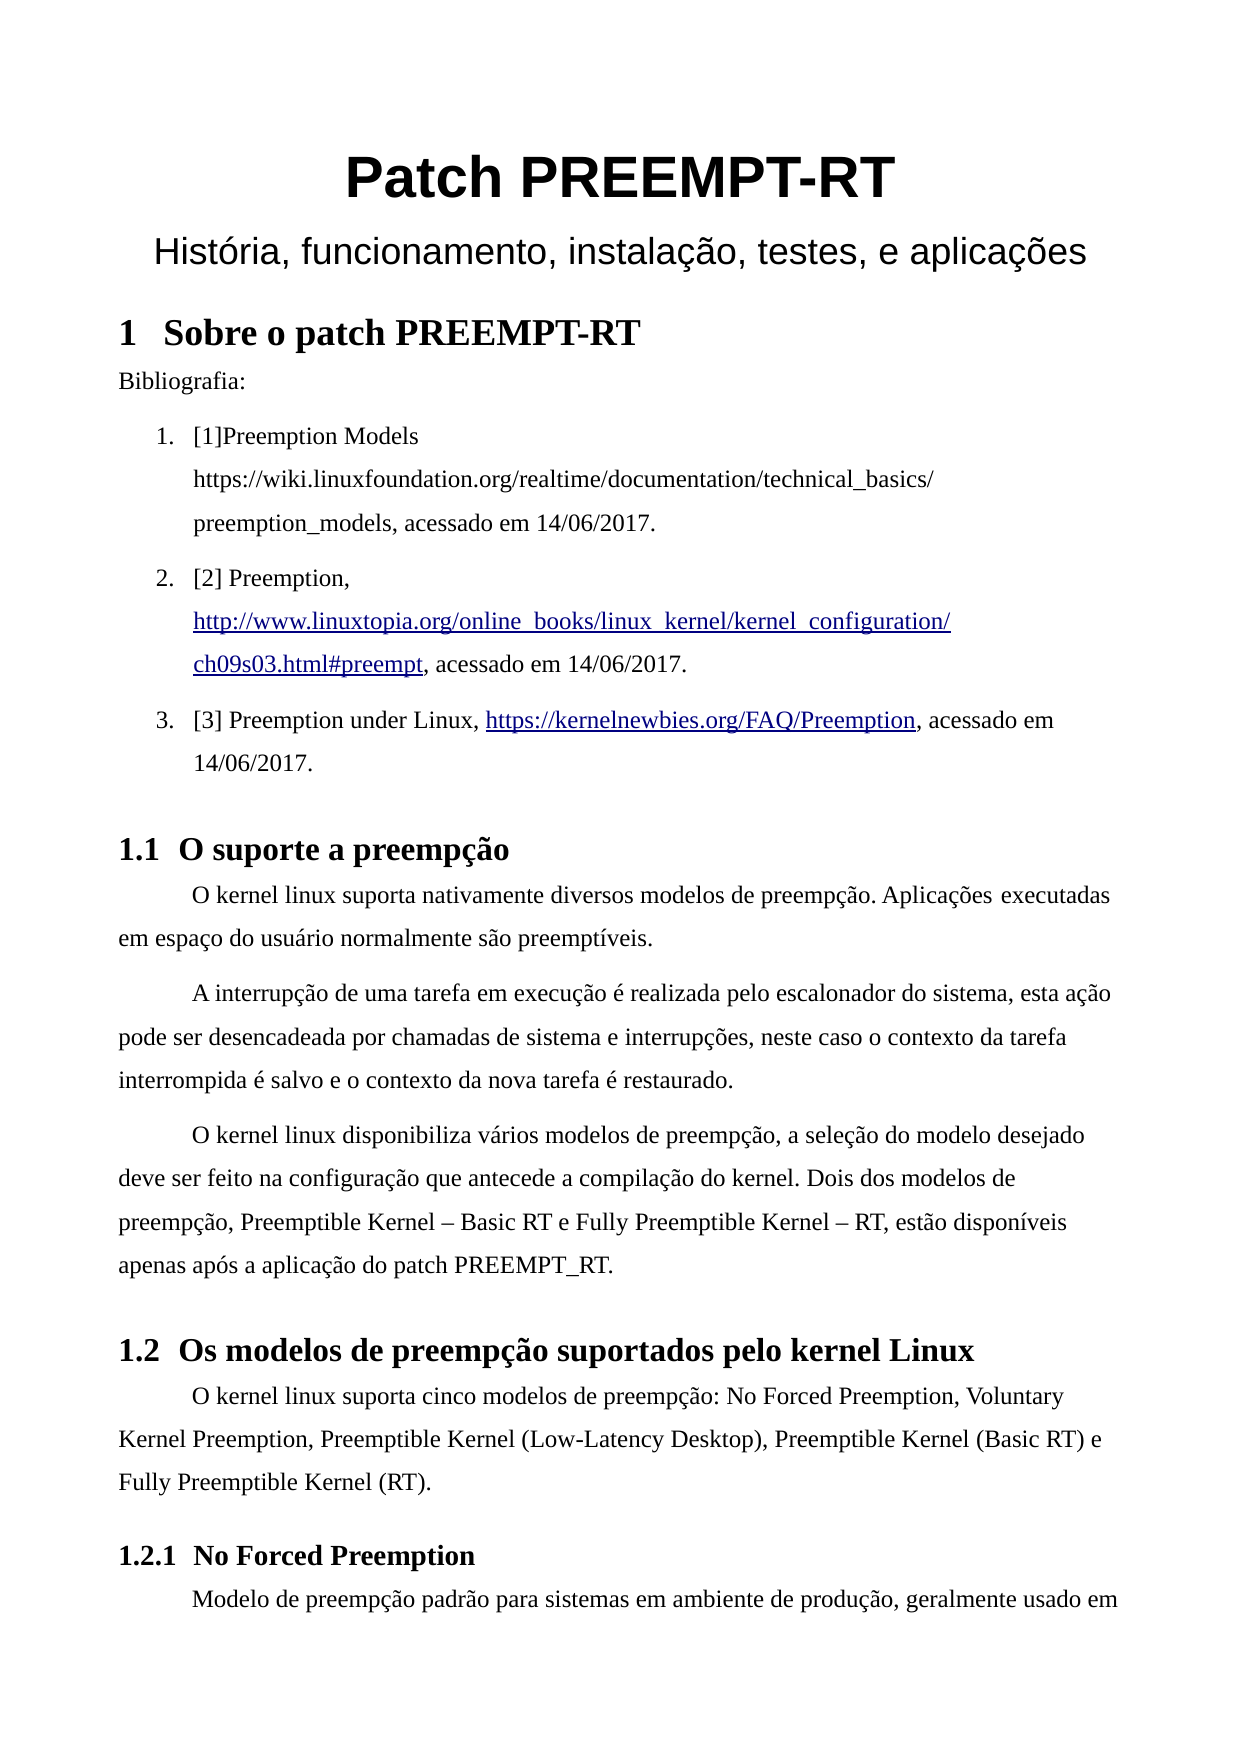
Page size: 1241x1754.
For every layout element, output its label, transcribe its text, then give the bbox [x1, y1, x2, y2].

subtitle O suporte a preempção [118, 829, 1122, 867]
text Modelo de preempção padrão para sistemas em ambiente de produção, geralmente usado em [118, 1584, 1122, 1612]
text Bibliografia: [118, 366, 1122, 394]
subtitle Os modelos de preempção suportados pelo kernel Linux [118, 1330, 1122, 1369]
text O kernel linux suporta nativamente diversos modelos de preempção. Aplicações executadas em espaço do usuário normalmente são preemptíveis. [118, 880, 1122, 952]
text O kernel linux disponibiliza vários modelos de preempção, a seleção do modelo desejado deve ser feito na configuração que antecede a compilação do kernel. Dois dos modelos de preempção, Preemptible Kernel – Basic RT e Fully Preemptible Kernel – RT, estão disponíveis apenas após a aplicação do patch PREEMPT_RT. [118, 1120, 1122, 1278]
subtitle História, funcionamento, instalação, testes, e aplicações [118, 229, 1122, 272]
text O kernel linux suporta cinco modelos de preempção: No Forced Preemption, Voluntary Kernel Preemption, Preemptible Kernel (Low-Latency Desktop), Preemptible Kernel (Basic RT) e Fully Preemptible Kernel (RT). [118, 1381, 1122, 1496]
list [1]Preemption Models https://wiki.linuxfoundation.org/realtime/documentation/technical_basics/preemption_models, acessado em 14/06/2017. [156, 421, 1122, 536]
subtitle No Forced Preemption [118, 1538, 1122, 1571]
title Patch PREEMPT-RT [118, 143, 1122, 210]
text A interrupção de uma tarefa em execução é realizada pelo escalonador do sistema, esta ação pode ser desencadeada por chamadas de sistema e interrupções, neste caso o contexto da tarefa interrompida é salvo e o contexto da nova tarefa é restaurado. [118, 978, 1122, 1093]
list [3] Preemption under Linux, https://kernelnewbies.org/FAQ/Preemption, acessado em 14/06/2017. [156, 705, 1122, 777]
subtitle Sobre o patch PREEMPT-RT [118, 309, 1122, 353]
list [2] Preemption, http://www.linuxtopia.org/online_books/linux_kernel/kernel_configuration/ch09s03.html#preempt, acessado em 14/06/2017. [156, 563, 1122, 678]
